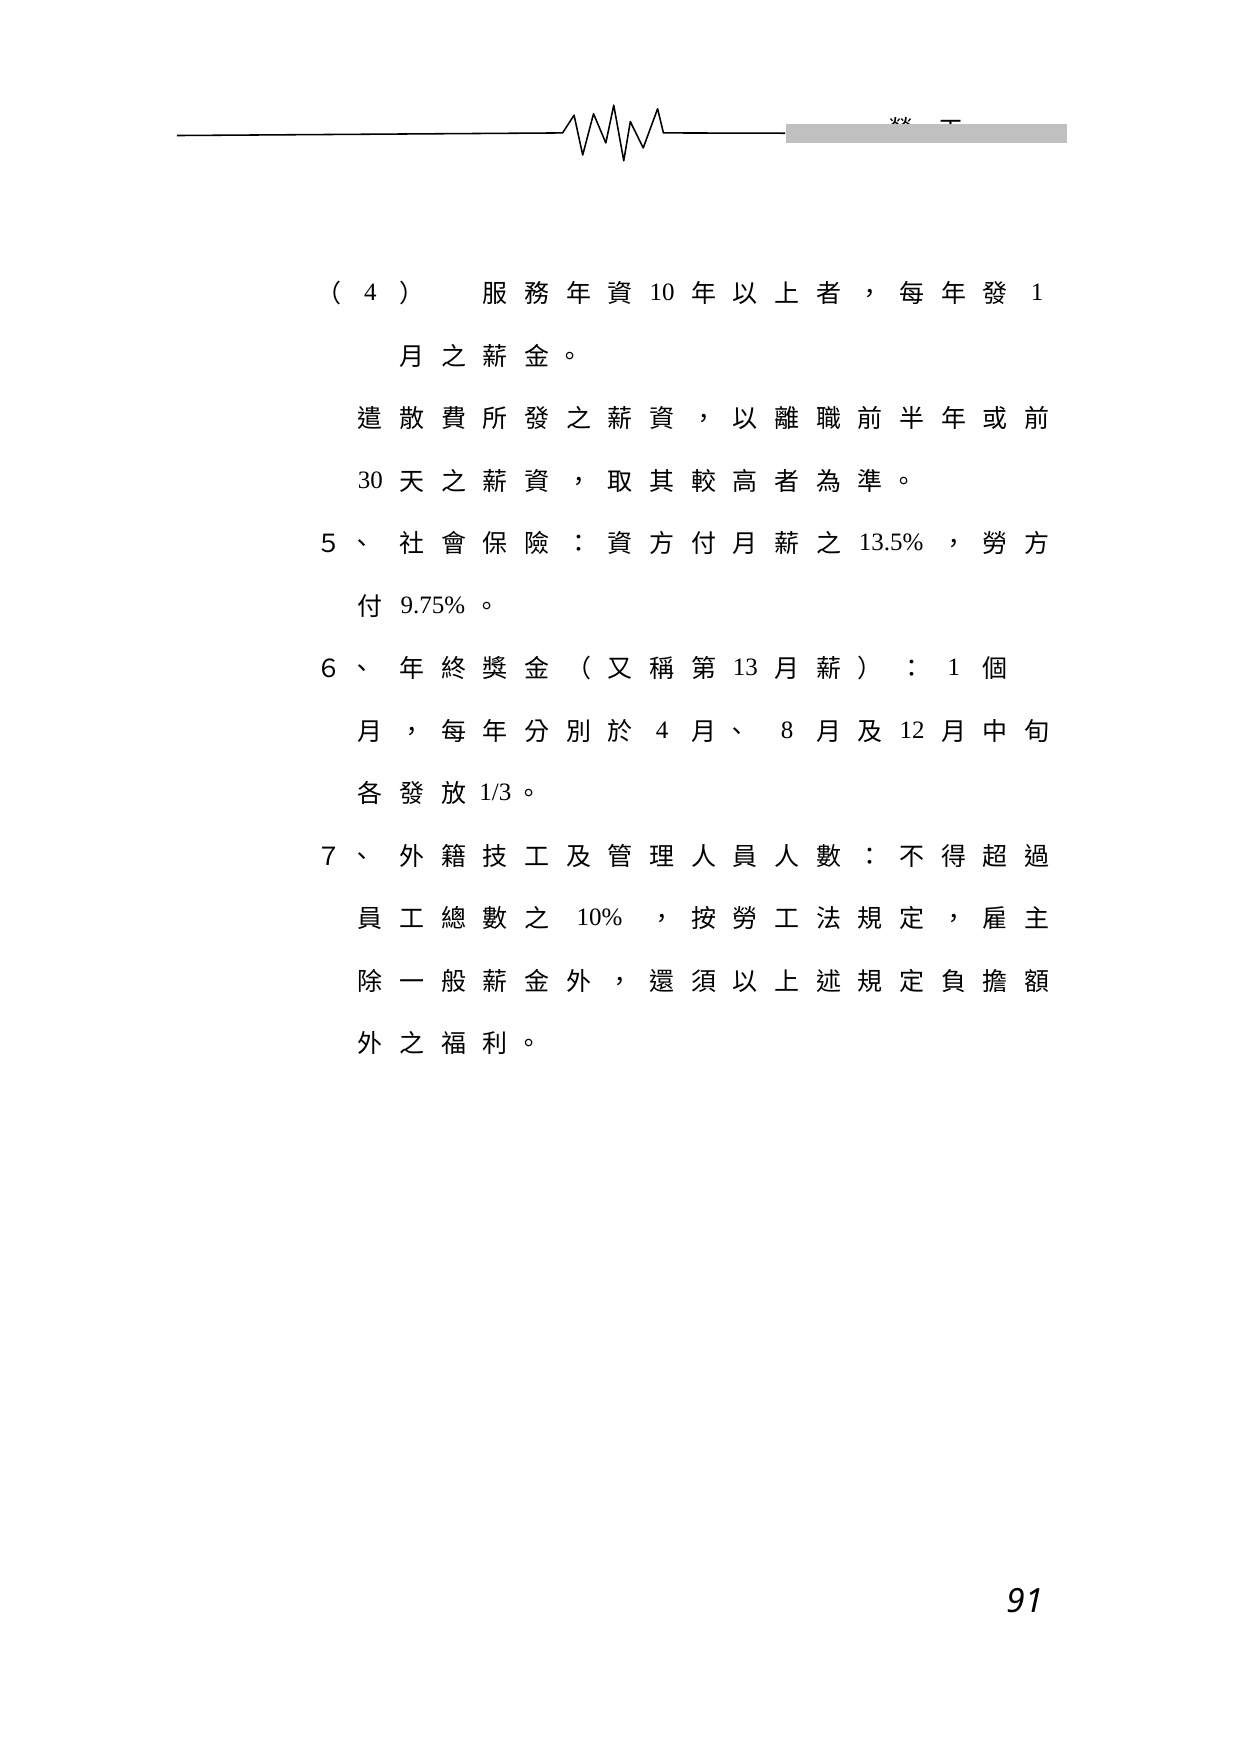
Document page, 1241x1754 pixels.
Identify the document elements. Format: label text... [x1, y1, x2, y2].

text ６、年終獎金（又稱第13月薪）：1個月，每年分別於4月、8月及12月中旬各發放1/3。 [281, 625, 1058, 813]
text （4） 服務年資10年以上者，每年發1月之薪金。 [306, 250, 1058, 375]
text ５、社會保險：資方付月薪之13.5%，勞方付9.75%。 [281, 500, 1058, 625]
text 遣散費所發之薪資，以離職前半年或前30天之薪資，取其較高者為準。 [330, 375, 1058, 500]
text ７、外籍技工及管理人員人數：不得超過員工總數之10%，按勞工法規定，雇主除一般薪金外，還須以上述規定負擔額外之福利。 [281, 813, 1058, 1063]
